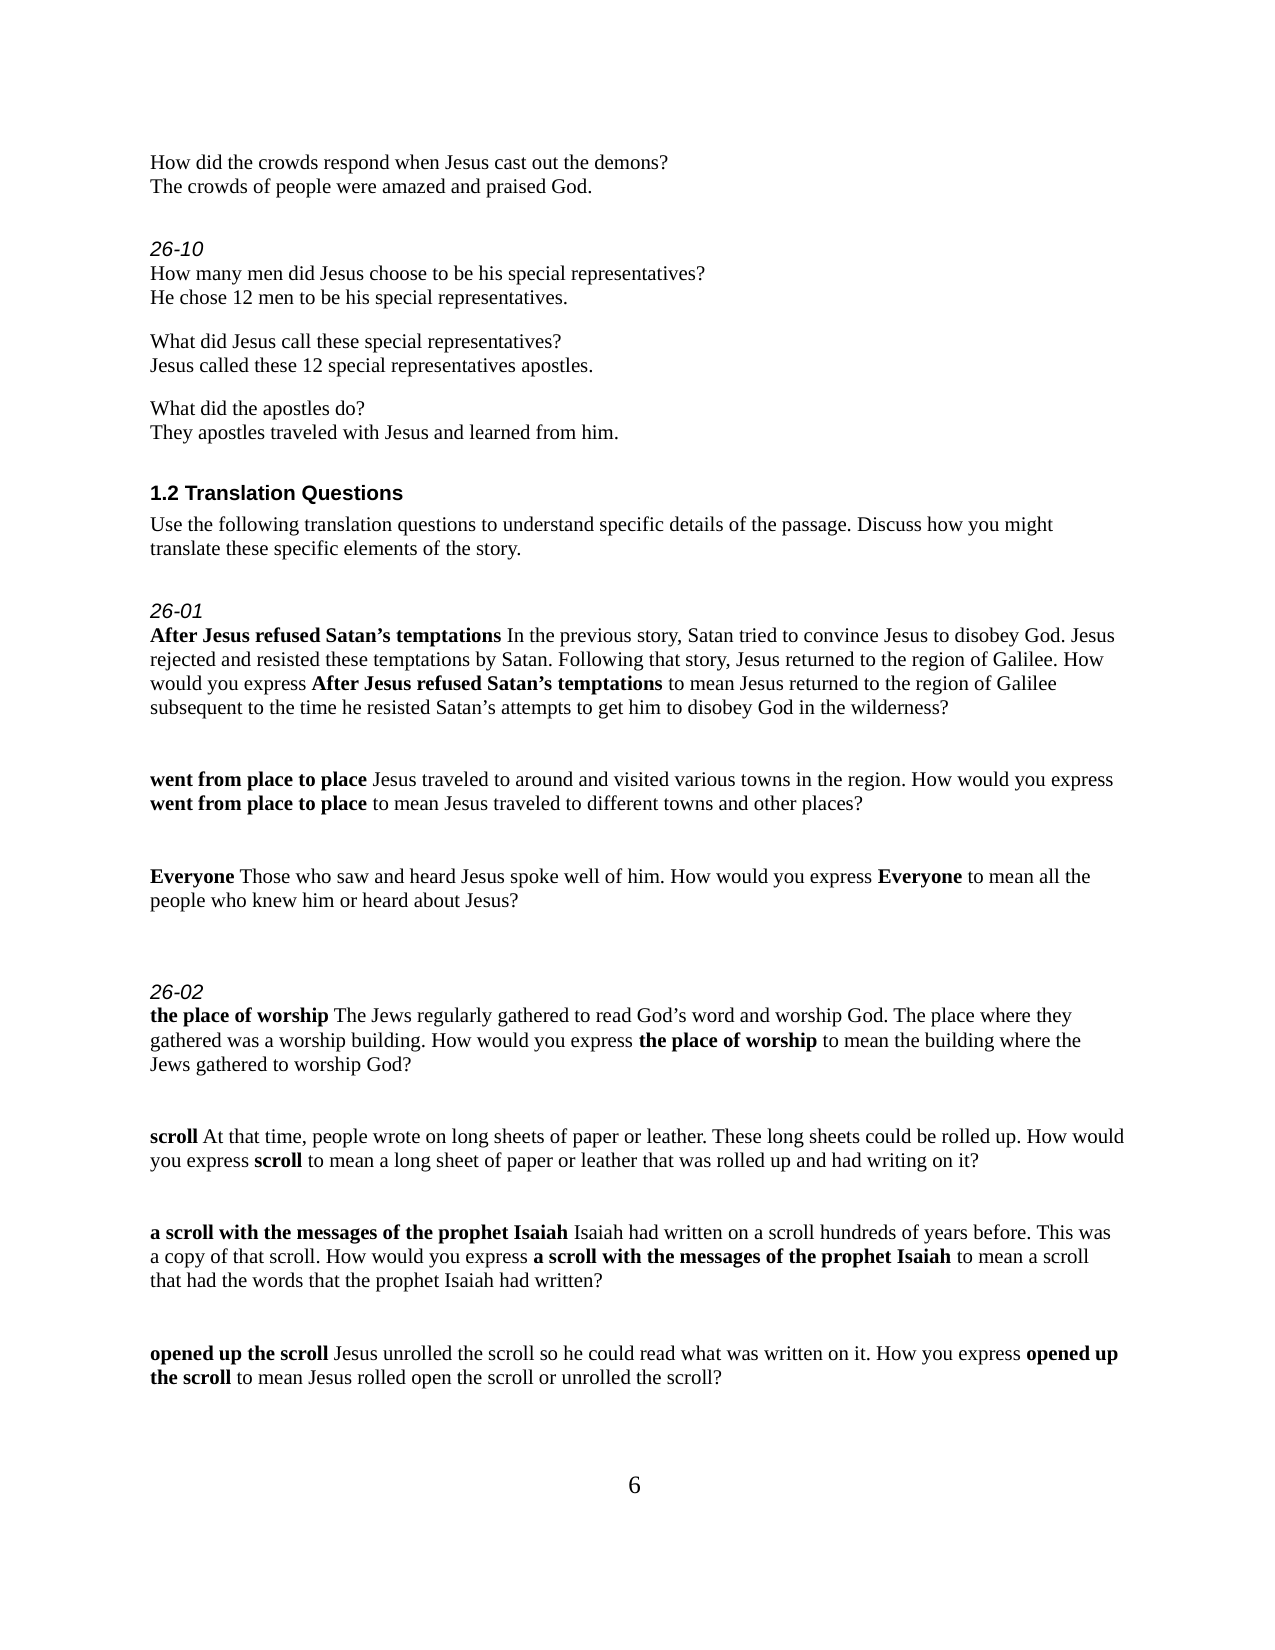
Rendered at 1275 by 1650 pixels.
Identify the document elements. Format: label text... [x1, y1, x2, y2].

text Use the following translation questions to understand specific details of the passage. Discuss how you might translate these specific elements of the story. [150, 512, 1125, 560]
subtitle 26-01 [150, 599, 1125, 623]
text How did the crowds respond when Jesus cast out the demons? The crowds of people were amazed and praised God. [150, 150, 1125, 198]
subtitle 26-10 [150, 237, 1125, 261]
subtitle 1.2 Translation Questions [150, 480, 1125, 504]
subtitle 26-02 [150, 979, 1125, 1003]
text went from place to place Jesus traveled to around and visited various towns in the region. How would you express went from place to place to mean Jesus traveled to different towns and other places? [150, 767, 1125, 815]
text Everyone Those who saw and heard Jesus spoke well of him. How would you express Everyone to mean all the people who knew him or heard about Jesus? [150, 864, 1125, 912]
text After Jesus refused Satan’s temptations In the previous story, Satan tried to convince Jesus to disobey God. Jesus rejected and resisted these temptations by Satan. Following that story, Jesus returned to the region of Galilee. How would you express After Jesus refused Satan’s temptations to mean Jesus returned to the region of Galilee subsequent to the time he resisted Satan’s attempts to get him to disobey God in the wilderness? [150, 623, 1125, 719]
text a scroll with the messages of the prophet Isaiah Isaiah had written on a scroll hundreds of years before. This was a copy of that scroll. How would you express a scroll with the messages of the prophet Isaiah to mean a scroll that had the words that the prophet Isaiah had written? [150, 1220, 1125, 1292]
text What did Jesus call these special representatives? Jesus called these 12 special representatives apostles. [150, 329, 1125, 377]
text What did the apostles do? They apostles traveled with Jesus and learned from him. [150, 396, 1125, 444]
text opened up the scroll Jesus unrolled the scroll so he could read what was written on it. How you express opened up the scroll to mean Jesus rolled open the scroll or unrolled the scroll? [150, 1341, 1125, 1389]
text the place of worship The Jews regularly gathered to read God’s word and worship God. The place where they gathered was a worship building. How would you express the place of worship to mean the building where the Jews gathered to worship God? [150, 1003, 1125, 1076]
text How many men did Jesus choose to be his special representatives? He chose 12 men to be his special representatives. [150, 261, 1125, 309]
text scroll At that time, people wrote on long sheets of paper or leather. These long sheets could be rolled up. How would you express scroll to mean a long sheet of paper or leather that was rolled up and had writing on it? [150, 1124, 1125, 1172]
